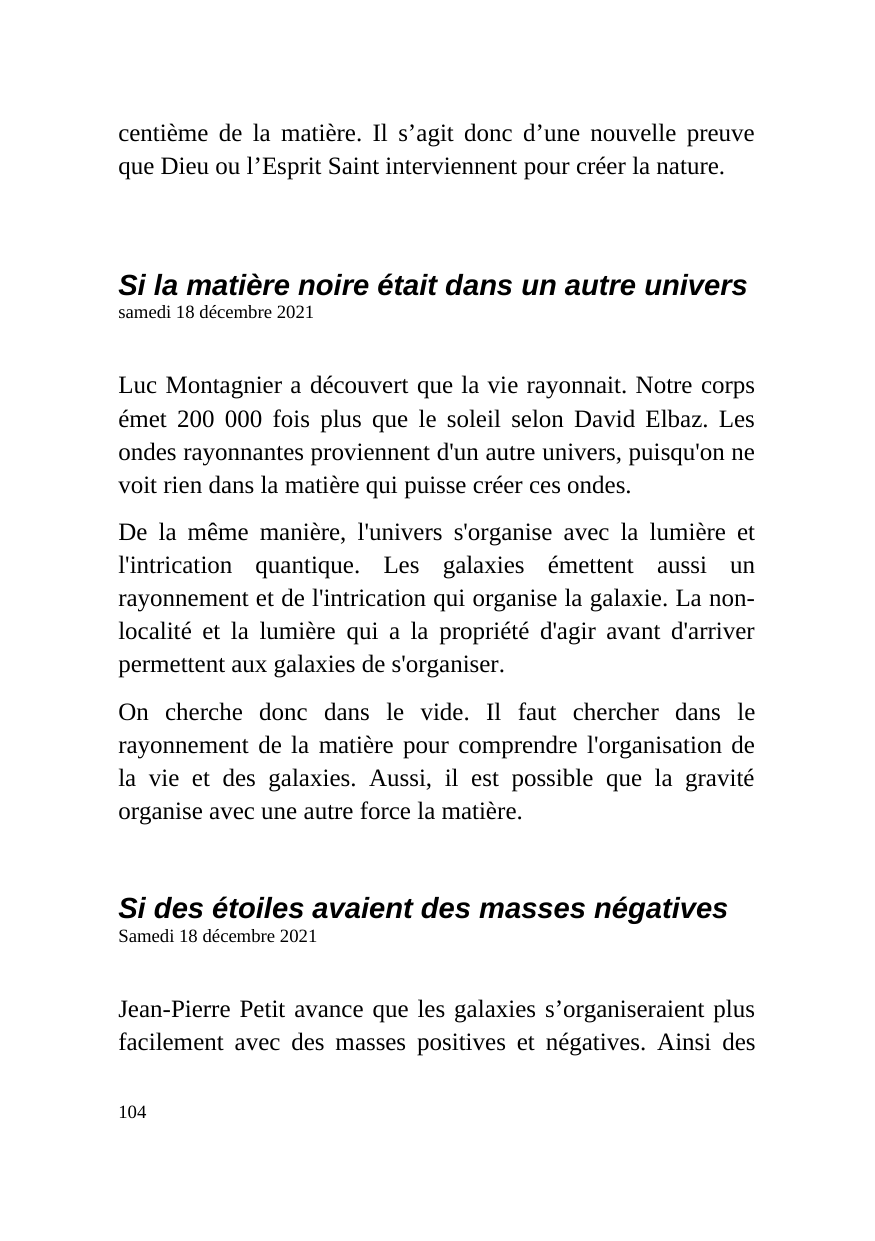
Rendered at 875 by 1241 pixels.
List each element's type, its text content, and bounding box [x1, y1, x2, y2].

text samedi 18 décembre 2021 [118, 301, 756, 323]
text Luc Montagnier a découvert que la vie rayonnait. Notre corps émet 200 000 fois plus que le soleil selon David Elbaz. Les ondes rayonnantes proviennent d'un autre univers, puisqu'on ne voit rien dans la matière qui puisse créer ces ondes. [118, 371, 756, 498]
text On cherche donc dans le vide. Il faut chercher dans le rayonnement de la matière pour comprendre l'organisation de la vie et des galaxies. Aussi, il est possible que la gravité organise avec une autre force la matière. [118, 697, 756, 825]
subtitle Si des étoiles avaient des masses négatives [118, 891, 756, 925]
subtitle Si la matière noire était dans un autre univers [118, 268, 756, 301]
text Jean-Pierre Petit avance que les galaxies s’organiseraient plus facilement avec des masses positives et négatives. Ainsi des [118, 994, 756, 1056]
text De la même manière, l'univers s'organise avec la lumière et l'intrication quantique. Les galaxies émettent aussi un rayonnement et de l'intrication qui organise la galaxie. La non-localité et la lumière qui a la propriété d'agir avant d'arriver permettent aux galaxies de s'organiser. [118, 517, 756, 678]
text centième de la matière. Il s’agit donc d’une nouvelle preuve que Dieu ou l’Esprit Saint interviennent pour créer la nature. [118, 118, 756, 180]
text Samedi 18 décembre 2021 [118, 925, 756, 946]
